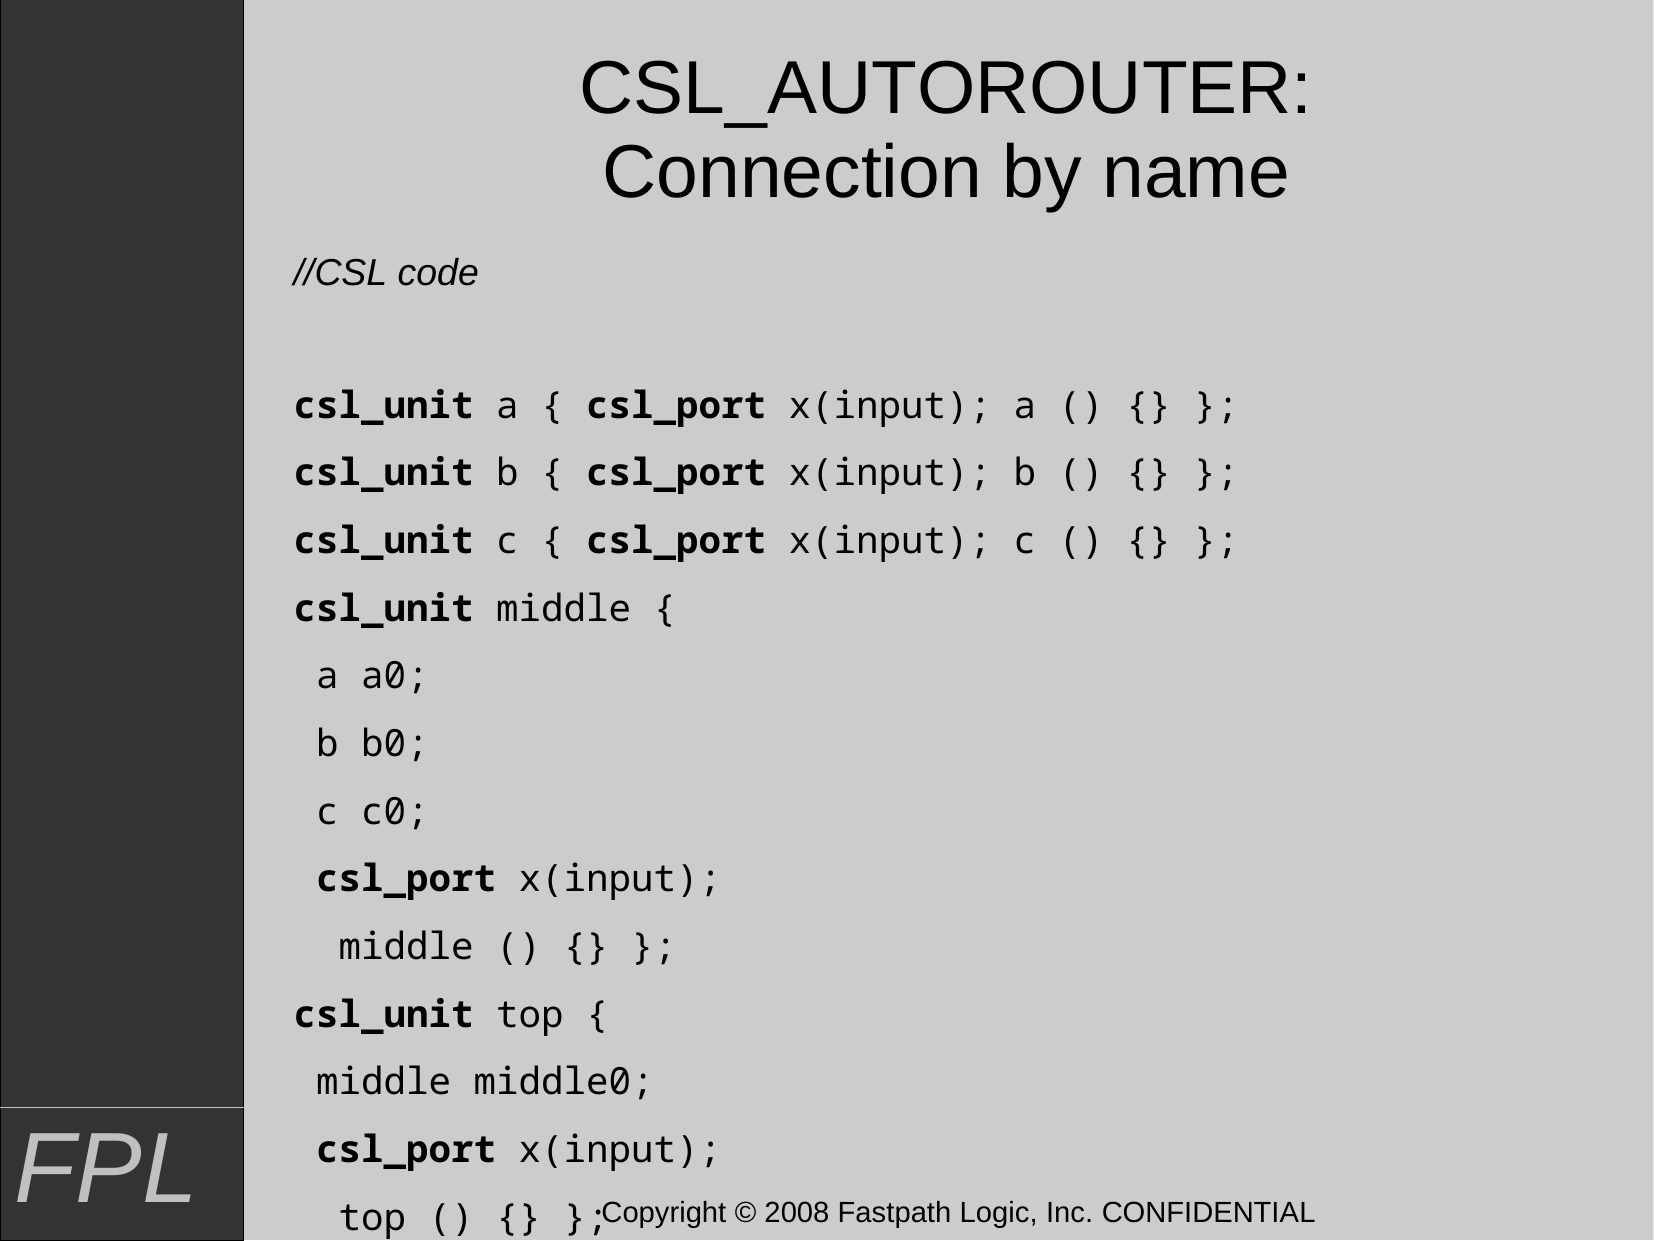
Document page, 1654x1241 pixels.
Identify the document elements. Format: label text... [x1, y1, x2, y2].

title CSL_AUTOROUTER: Connection by name [395, 18, 1498, 241]
list //CSL code csl_unit a { csl_port x(input); a () {} }; csl_unit b { csl_port x(input); b () {} }; csl_unit c { csl_port x(input); c () {} }; csl_unit middle { a a0; b b0; c c0; csl_port x(input); middle () {} }; csl_unit top { middle middle0; csl_port x(input); top () {} }; [293, 251, 1381, 1201]
